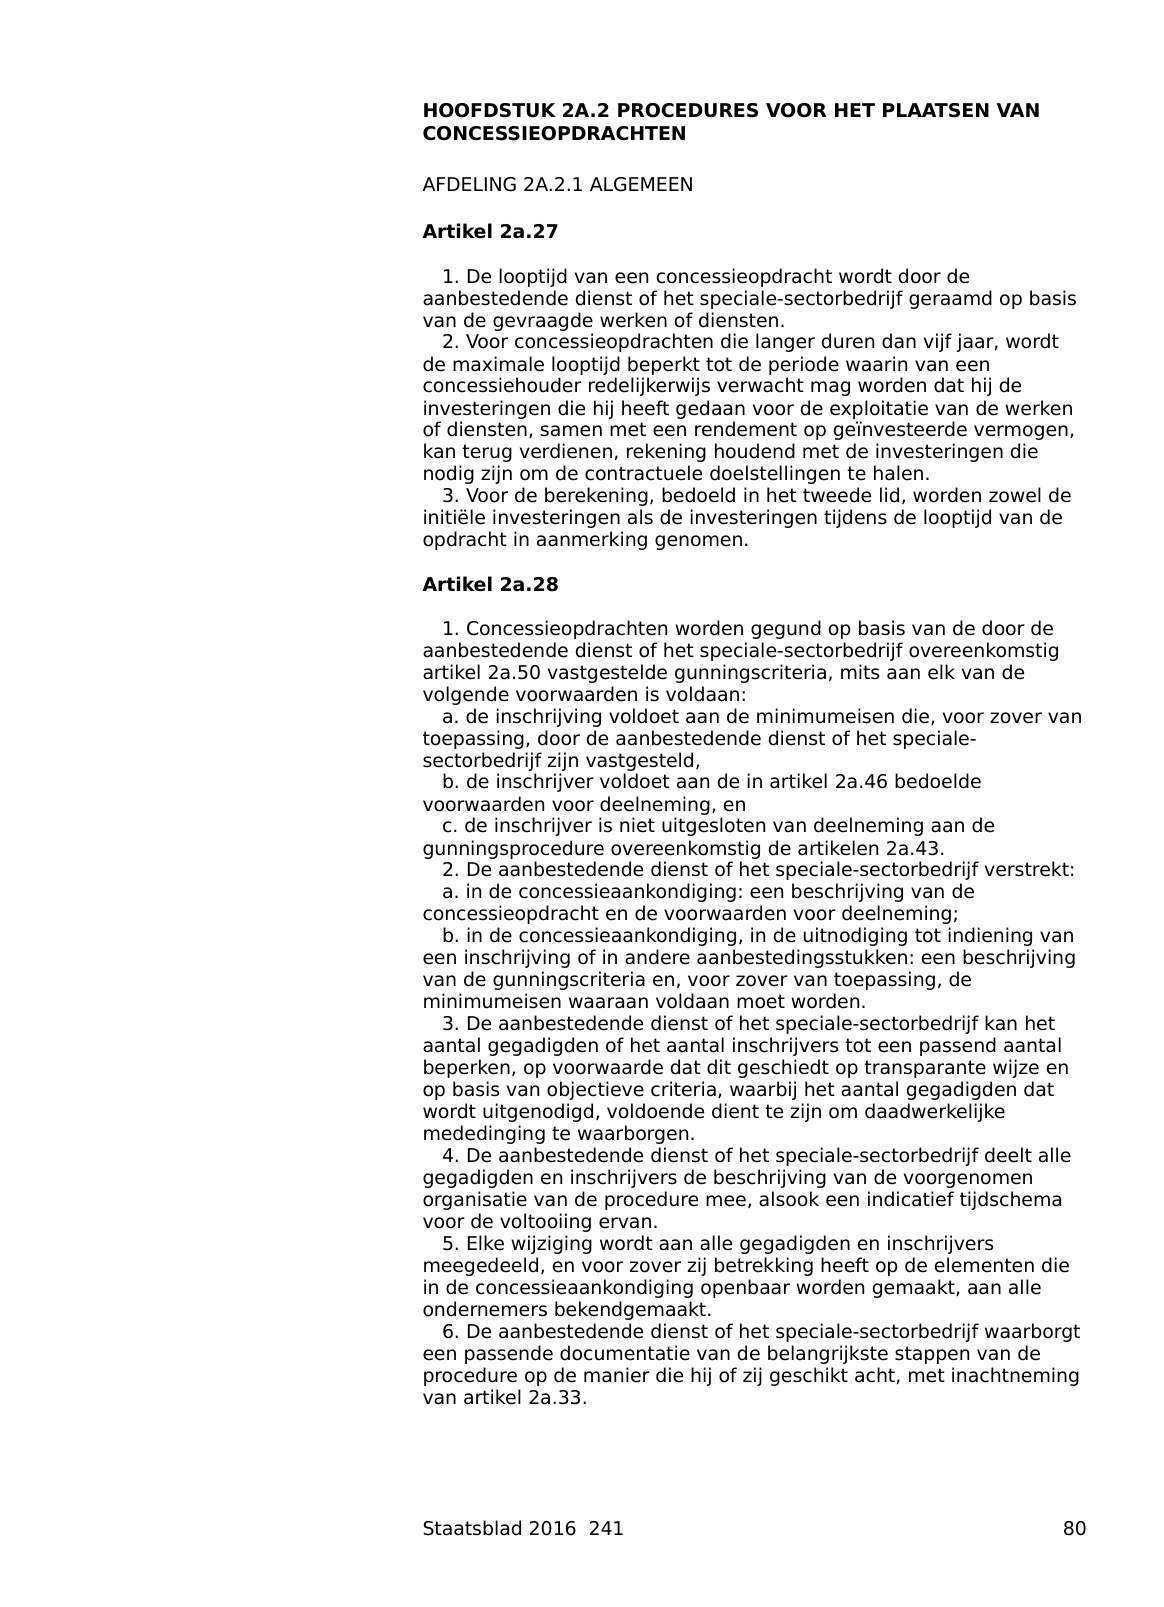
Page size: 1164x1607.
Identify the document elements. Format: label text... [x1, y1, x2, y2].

text 3. Voor de berekening, bedoeld in het tweede lid, worden zowel de initiële investeringen als de investeringen tijdens de looptijd van de opdracht in aanmerking genomen. [422, 485, 1087, 551]
text 1. De looptijd van een concessieopdracht wordt door de aanbestedende dienst of het speciale-sectorbedrijf geraamd op basis van de gevraagde werken of diensten. [422, 266, 1087, 331]
text a. in de concessieaankondiging: een beschrijving van de concessieopdracht en de voorwaarden voor deelneming; [422, 881, 1087, 925]
subtitle HOOFDSTUK 2A.2 PROCEDURES VOOR HET PLAATSEN VAN CONCESSIEOPDRACHTEN [422, 100, 1087, 144]
text b. in de concessieaankondiging, in de uitnodiging tot indiening van een inschrijving of in andere aanbestedingsstukken: een beschrijving van de gunningscriteria en, voor zover van toepassing, de minimumeisen waaraan voldaan moet worden. [422, 925, 1087, 1013]
text c. de inschrijver is niet uitgesloten van deelneming aan de gunningsprocedure overeenkomstig de artikelen 2a.43. [422, 815, 1087, 859]
subtitle AFDELING 2A.2.1 ALGEMEEN [422, 174, 1087, 196]
text 2. De aanbestedende dienst of het speciale-sectorbedrijf verstrekt: [422, 859, 1087, 881]
subtitle Artikel 2a.27 [422, 221, 1087, 243]
text 6. De aanbestedende dienst of het speciale-sectorbedrijf waarborgt een passende documentatie van de belangrijkste stappen van de procedure op de manier die hij of zij geschikt acht, met inachtneming van artikel 2a.33. [422, 1321, 1087, 1409]
text 5. Elke wijziging wordt aan alle gegadigden en inschrijvers meegedeeld, en voor zover zij betrekking heeft op de elementen die in de concessieaankondiging openbaar worden gemaakt, aan alle ondernemers bekendgemaakt. [422, 1233, 1087, 1321]
text 3. De aanbestedende dienst of het speciale-sectorbedrijf kan het aantal gegadigden of het aantal inschrijvers tot een passend aantal beperken, op voorwaarde dat dit geschiedt op transparante wijze en op basis van objectieve criteria, waarbij het aantal gegadigden dat wordt uitgenodigd, voldoende dient te zijn om daadwerkelijke mededinging te waarborgen. [422, 1013, 1087, 1145]
subtitle Artikel 2a.28 [422, 573, 1087, 595]
text 2. Voor concessieopdrachten die langer duren dan vijf jaar, wordt de maximale looptijd beperkt tot de periode waarin van een concessiehouder redelijkerwijs verwacht mag worden dat hij de investeringen die hij heeft gedaan voor de exploitatie van de werken of diensten, samen met een rendement op geïnvesteerde vermogen, kan terug verdienen, rekening houdend met de investeringen die nodig zijn om de contractuele doelstellingen te halen. [422, 331, 1087, 485]
text 1. Concessieopdrachten worden gegund op basis van de door de aanbestedende dienst of het speciale-sectorbedrijf overeenkomstig artikel 2a.50 vastgestelde gunningscriteria, mits aan elk van de volgende voorwaarden is voldaan: [422, 618, 1087, 706]
text a. de inschrijving voldoet aan de minimumeisen die, voor zover van toepassing, door de aanbestedende dienst of het speciale-sectorbedrijf zijn vastgesteld, [422, 706, 1087, 771]
text b. de inschrijver voldoet aan de in artikel 2a.46 bedoelde voorwaarden voor deelneming, en [422, 771, 1087, 815]
text 4. De aanbestedende dienst of het speciale-sectorbedrijf deelt alle gegadigden en inschrijvers de beschrijving van de voorgenomen organisatie van de procedure mee, alsook een indicatief tijdschema voor de voltooiing ervan. [422, 1145, 1087, 1233]
